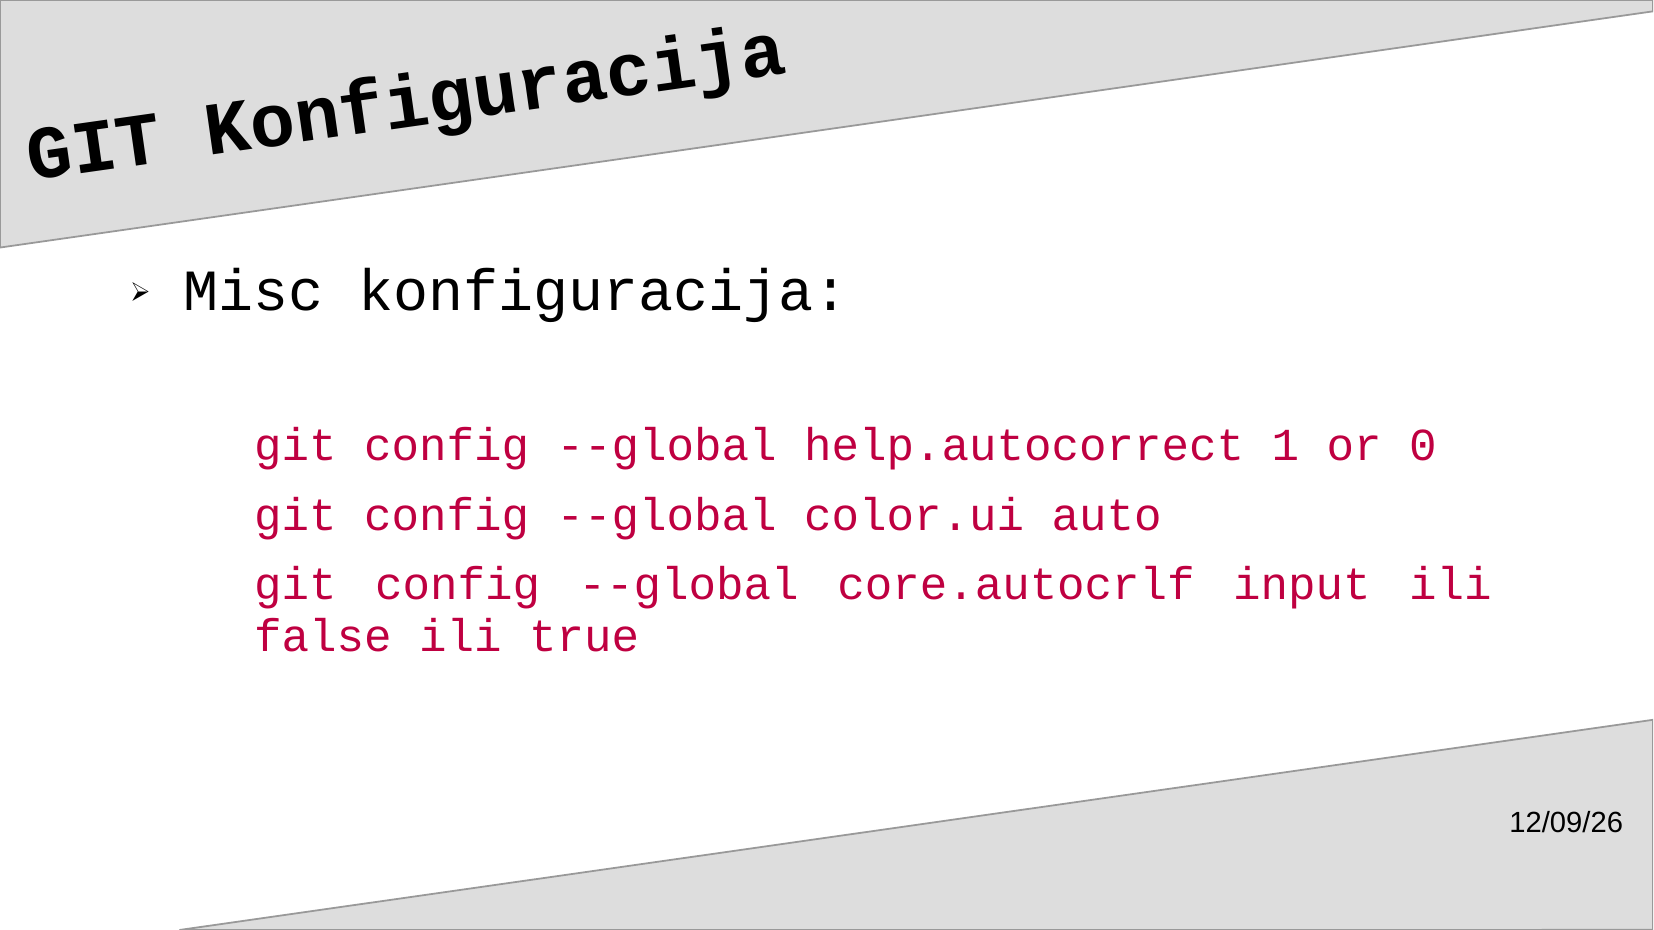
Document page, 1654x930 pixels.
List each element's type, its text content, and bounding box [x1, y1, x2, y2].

list Misc konfiguracija: git config --global help.autocorrect 1 or 0 git config --global color.ui auto git config --global core.autocrlf input ili false ili true [112, 262, 1493, 840]
title GIT Konfiguracija [16, 0, 1501, 239]
